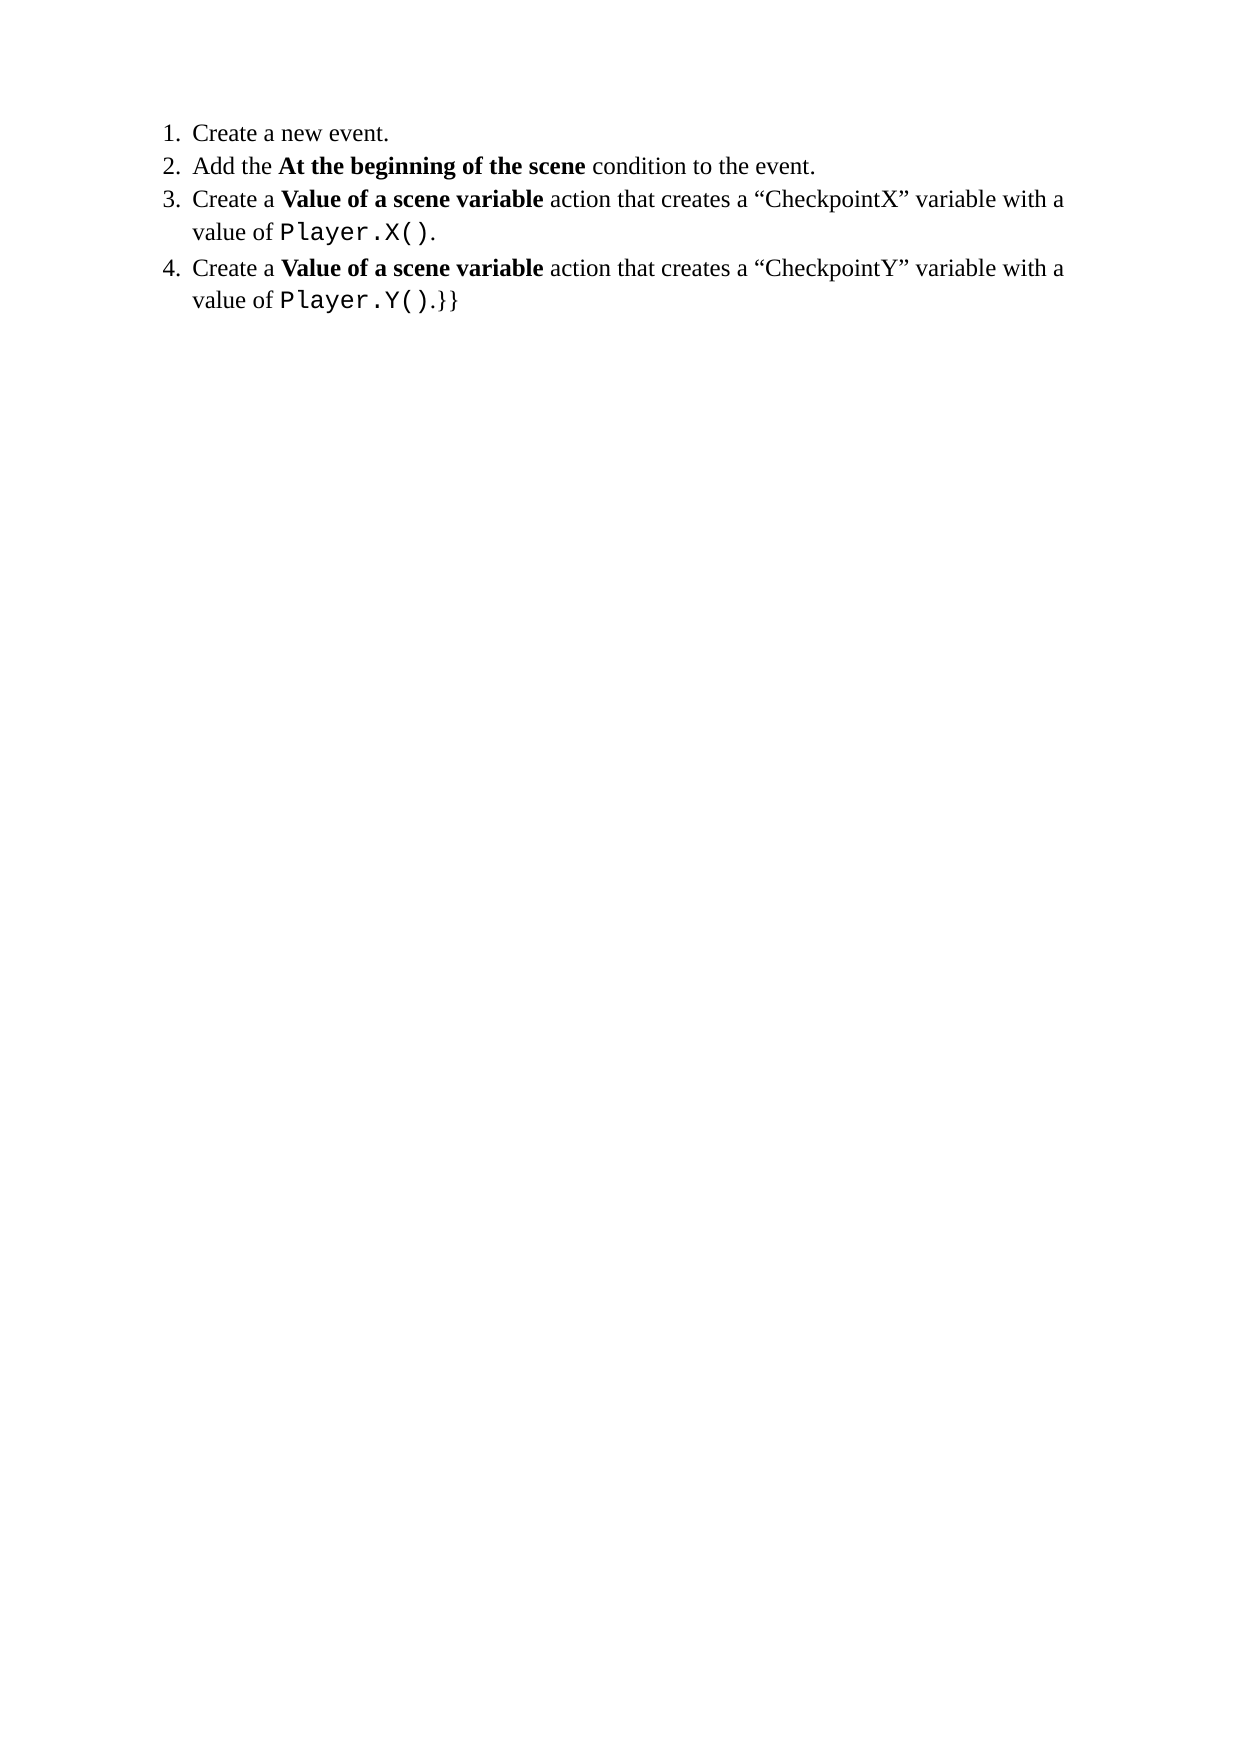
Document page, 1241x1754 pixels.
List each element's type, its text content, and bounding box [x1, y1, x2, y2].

list Create a Value of a scene variable action that creates a “CheckpointX” variable with a value of Player.X(). [162, 184, 1122, 248]
list Create a new event. [162, 118, 1122, 147]
list Create a Value of a scene variable action that creates a “CheckpointY” variable with a value of Player.Y().}} [162, 253, 1122, 316]
list Add the At the beginning of the scene condition to the event. [162, 151, 1122, 180]
